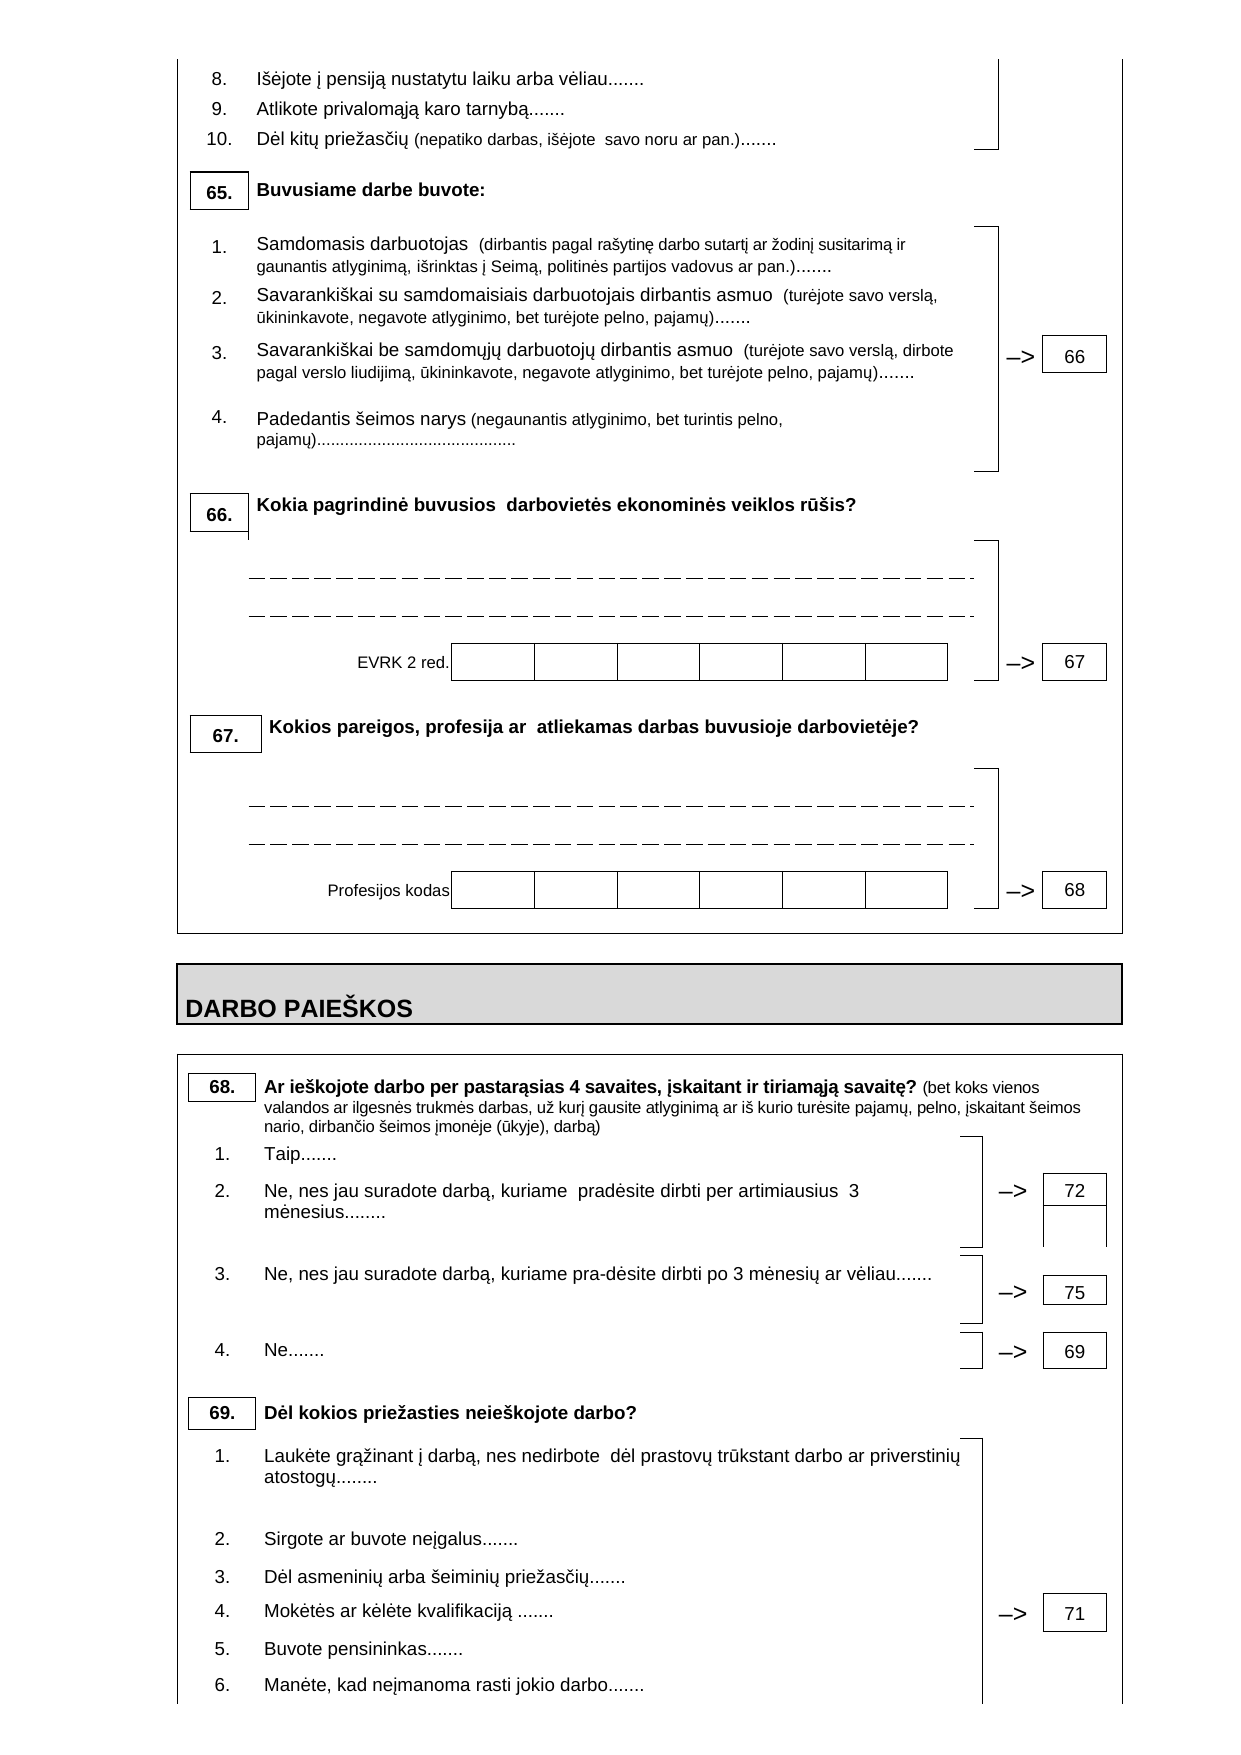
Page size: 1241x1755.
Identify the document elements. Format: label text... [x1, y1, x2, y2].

table_cell [178, 768, 190, 806]
table_cell [178, 209, 190, 226]
table_cell [999, 844, 1043, 871]
table_cell [1106, 1429, 1122, 1437]
table_cell [535, 872, 617, 908]
table_cell [999, 59, 1043, 89]
table_cell [1106, 1136, 1122, 1173]
table_cell [960, 1631, 982, 1667]
table_cell 72 [1044, 1174, 1106, 1205]
table_cell [1106, 278, 1122, 334]
table_cell [249, 806, 974, 844]
table_cell Sirgote ar buvote neįgalus....... [256, 1522, 960, 1560]
table_cell –> [999, 643, 1042, 680]
table_cell [178, 1332, 188, 1368]
table_cell [190, 471, 248, 493]
table_cell [1106, 335, 1122, 402]
table_cell [999, 768, 1043, 806]
table_cell Laukėte grąžinant į darbą, nes nedirbote dėl prastovų trūkstant darbo ar priverstinių atostogų........ [256, 1438, 960, 1522]
table_cell [256, 1429, 960, 1437]
table_cell –> [983, 1593, 1043, 1631]
table_cell Manėte, kad neįmanoma rasti jokio darbo....... [256, 1668, 960, 1704]
table_cell [1107, 1173, 1122, 1247]
table_cell [178, 1397, 188, 1429]
table_cell 1. [189, 1136, 256, 1173]
table_cell [1106, 1323, 1122, 1332]
table_cell Buvusiame darbe buvote: [249, 171, 974, 209]
table_cell [1106, 493, 1122, 540]
table_cell [948, 643, 974, 680]
table_cell [1106, 1668, 1122, 1704]
table_cell [178, 171, 190, 209]
table_cell [190, 616, 248, 643]
table_cell [190, 210, 248, 226]
table_cell [999, 402, 1043, 471]
table_cell [178, 578, 190, 616]
table_cell [1043, 278, 1106, 334]
table_cell [1106, 806, 1122, 844]
table_cell [178, 1173, 188, 1247]
table_cell [1106, 59, 1122, 89]
table_cell [960, 1173, 982, 1247]
table_cell [178, 471, 190, 493]
table_cell [178, 715, 190, 768]
table_cell 65. [191, 173, 248, 209]
table_cell 3. [189, 1255, 256, 1323]
table_cell [1106, 578, 1122, 616]
table_cell [999, 278, 1043, 334]
table_cell [1003, 171, 1043, 209]
table_cell [1043, 1247, 1106, 1255]
table_cell [1106, 715, 1122, 768]
table_cell [700, 872, 782, 908]
table_cell [178, 643, 190, 680]
table_cell EVRK 2 red. [190, 643, 451, 680]
table_cell [1043, 681, 1106, 715]
table_cell [983, 1323, 1043, 1332]
table_cell [974, 541, 998, 578]
table_cell 6. [189, 1668, 256, 1704]
table_cell –> [983, 1255, 1043, 1323]
table_cell [178, 226, 190, 278]
table_cell [999, 226, 1043, 278]
table_cell [974, 472, 999, 493]
table_cell [700, 644, 782, 680]
table_cell [1043, 1632, 1106, 1667]
table_cell [783, 644, 865, 680]
table_cell 10. [190, 119, 248, 149]
table_cell [249, 680, 974, 715]
table_cell [974, 209, 1003, 226]
table_cell [1106, 171, 1122, 209]
table_cell [1043, 1255, 1106, 1275]
table_cell [1043, 1397, 1106, 1429]
table_cell [983, 1560, 1043, 1593]
table_cell [1044, 1206, 1106, 1247]
table_cell [178, 493, 190, 540]
table_cell [999, 908, 1043, 933]
table_cell [178, 540, 190, 578]
table_cell [974, 681, 999, 715]
table_cell [999, 680, 1043, 715]
table_cell Išėjote į pensiją nustatytu laiku arba vėliau....... [249, 59, 974, 89]
table_cell [974, 643, 998, 680]
table_cell [1043, 578, 1106, 616]
table_cell [1106, 680, 1122, 715]
table_cell [178, 1073, 188, 1136]
table_cell [1106, 149, 1122, 171]
table_cell [983, 1136, 1043, 1173]
table_cell [190, 806, 248, 844]
table_cell [178, 1593, 188, 1631]
table_cell [974, 402, 998, 471]
table_cell [866, 644, 947, 680]
table_cell [189, 1102, 256, 1136]
table_cell [960, 1137, 982, 1173]
table_cell [1043, 171, 1106, 209]
table_cell [974, 844, 998, 871]
table_cell [178, 1631, 188, 1667]
table_cell [1107, 1332, 1122, 1368]
table_cell [178, 908, 190, 933]
table_cell [249, 540, 974, 578]
table_cell [178, 616, 190, 643]
table_cell [1107, 1593, 1122, 1631]
table_cell [783, 872, 865, 908]
table_cell 71 [1044, 1594, 1106, 1631]
table_cell Dėl kokios priežasties neieškojote darbo? [256, 1397, 960, 1429]
table_cell [1106, 844, 1122, 871]
table_cell [1043, 1560, 1106, 1593]
table_cell Buvote pensininkas....... [256, 1631, 960, 1667]
table_cell [974, 149, 1003, 171]
table_cell [983, 1522, 1043, 1560]
table_cell [178, 1668, 188, 1704]
table_cell [249, 471, 974, 493]
table_cell Samdomasis darbuotojas (dirbantis pagal rašytinę darbo sutartį ar žodinį susitarimą ir gaunantis atlyginimą, išrinktas į Seimą, politinės partijos vadovus ar pan.)....... [249, 226, 974, 278]
table_cell Dėl asmeninių arba šeiminių priežasčių....... [256, 1560, 960, 1593]
table_cell [189, 1368, 256, 1397]
table_cell [1106, 616, 1122, 643]
table_cell [1106, 119, 1122, 149]
table_cell [1043, 1136, 1106, 1173]
table_cell [178, 149, 190, 171]
table_cell Taip....... [256, 1136, 960, 1173]
table_cell [190, 578, 248, 616]
table_cell [249, 768, 974, 806]
table_cell [960, 1324, 983, 1332]
table_cell [189, 1247, 256, 1255]
table_cell [983, 1368, 1043, 1397]
table_cell [1106, 1631, 1122, 1667]
table_cell [974, 871, 998, 908]
table_cell [1043, 616, 1106, 643]
table_cell –> [983, 1332, 1043, 1368]
table_cell [190, 532, 248, 540]
table_cell [960, 1248, 983, 1255]
table_cell –> [983, 1173, 1043, 1247]
table_cell Ar ieškojote darbo per pastarąsias 4 savaites, įskaitant ir tiriamąją savaitę? (bet koks vienos valandos ar ilgesnės trukmės darbas, už kurį gausite atlyginimą ar iš kurio turėsite pajamų, pelno, įskaitant šeimos nario, dirbančio šeimos įmonėje (ūkyje), darbą) [256, 1073, 1106, 1136]
table_cell 66 [1043, 336, 1106, 372]
table_cell [249, 149, 974, 171]
table_cell [178, 335, 190, 402]
table_cell 3. [190, 335, 248, 402]
table_cell 66. [191, 494, 248, 531]
table_cell [249, 908, 974, 933]
table_cell [999, 806, 1043, 844]
table_cell [452, 644, 534, 680]
table_cell 2. [190, 278, 248, 334]
table_cell 68 [1043, 872, 1106, 908]
table_cell Kokia pagrindinė buvusios darbovietės ekonominės veiklos rūšis? [249, 493, 1106, 540]
table_cell Kokios pareigos, profesija ar atliekamas darbas buvusioje darbovietėje? [261, 715, 1106, 768]
table_cell Ne, nes jau suradote darbą, kuriame pradėsite dirbti per artimiausius 3 mėnesius........ [256, 1173, 960, 1247]
table_cell [1003, 209, 1043, 226]
table_cell [1106, 908, 1122, 933]
table_cell [178, 89, 190, 119]
table_cell 75 [1044, 1276, 1106, 1303]
table_cell 69 [1044, 1333, 1106, 1368]
table_cell 4. [190, 402, 248, 471]
table_cell [189, 1323, 256, 1332]
table_cell [1043, 1668, 1106, 1704]
table_cell 5. [189, 1631, 256, 1667]
table_cell [983, 1429, 1043, 1437]
table_cell [178, 278, 190, 334]
table_cell [190, 768, 248, 806]
table_cell [618, 644, 699, 680]
table_cell [974, 909, 999, 933]
table_cell [190, 680, 248, 715]
table_cell [1106, 1368, 1122, 1397]
table_cell 1. [190, 226, 248, 278]
table_cell [1043, 226, 1106, 278]
table_cell [178, 844, 190, 871]
table_cell 68. [189, 1074, 255, 1101]
table_cell [1106, 1247, 1122, 1255]
table_cell [178, 871, 190, 908]
table_cell [960, 1256, 982, 1323]
table_cell [1043, 540, 1106, 578]
table_cell [178, 806, 190, 844]
table_header [178, 1055, 1122, 1073]
table_cell 9. [190, 89, 248, 119]
table_cell Padedantis šeimos narys (negaunantis atlyginimo, bet turintis pelno, pajamų)........................................... [249, 402, 974, 471]
table_cell [1043, 59, 1106, 89]
table_cell Savarankiškai be samdomųjų darbuotojų dirbantis asmuo (turėjote savo verslą, dirbote pagal verslo liudijimą, ūkininkavote, negavote atlyginimo, bet turėjote pelno, pajamų)....... [249, 335, 974, 402]
table_cell [1106, 1397, 1122, 1429]
table_cell [960, 1439, 982, 1522]
table_cell 67. [191, 716, 261, 752]
table_cell Savarankiškai su samdomaisiais darbuotojais dirbantis asmuo (turėjote savo verslą, ūkininkavote, negavote atlyginimo, bet turėjote pelno, pajamų)....... [249, 278, 974, 334]
table_cell [974, 335, 998, 402]
table_cell [960, 1397, 983, 1429]
table_cell [1106, 1438, 1122, 1522]
table_cell [1043, 471, 1106, 493]
table_cell [974, 89, 998, 119]
table_cell [1106, 540, 1122, 578]
table_cell [1106, 89, 1122, 119]
table_cell [249, 616, 974, 643]
table_cell [256, 1368, 960, 1397]
table_cell [948, 871, 974, 908]
table_cell 69. [189, 1398, 255, 1429]
table_cell [1106, 1255, 1122, 1323]
table_cell [1043, 1522, 1106, 1560]
table_cell [452, 872, 534, 908]
table_cell [178, 1323, 188, 1332]
table_cell Ne....... [256, 1332, 960, 1368]
table_cell [190, 908, 248, 933]
table_cell [1043, 1438, 1106, 1522]
table_cell 1. [189, 1438, 256, 1522]
table_cell [178, 1560, 188, 1593]
table_cell 3. [189, 1560, 256, 1593]
table_cell [1106, 471, 1122, 493]
table_cell [1043, 89, 1106, 119]
table_cell [256, 1247, 960, 1255]
table_cell [866, 872, 947, 908]
table_cell [1106, 1522, 1122, 1560]
table_cell Profesijos kodas [190, 871, 451, 908]
table_cell [983, 1438, 1043, 1522]
table_cell Mokėtės ar kėlėte kvalifikaciją ....... [256, 1593, 960, 1631]
table_cell [1043, 119, 1106, 149]
table_cell [960, 1522, 982, 1560]
table_cell [974, 616, 998, 643]
table_cell [178, 1255, 188, 1323]
table_cell Dėl kitų priežasčių (nepatiko darbas, išėjote savo noru ar pan.)....... [249, 119, 974, 149]
table_cell [960, 1560, 982, 1593]
table_cell [1106, 1560, 1122, 1593]
table_cell [189, 1430, 256, 1437]
table_cell [999, 471, 1043, 493]
table_cell [190, 753, 261, 768]
table_cell [1003, 149, 1043, 171]
table_cell [1106, 768, 1122, 806]
table_cell 2. [189, 1522, 256, 1560]
table_cell [974, 227, 998, 278]
table_cell [1043, 149, 1106, 171]
table_cell [1043, 1323, 1106, 1332]
table_cell [999, 119, 1043, 149]
table_cell [178, 1522, 188, 1560]
table_cell [1106, 402, 1122, 471]
table_cell [983, 1247, 1043, 1255]
table_cell [178, 1368, 188, 1397]
table_cell 8. [190, 59, 248, 89]
table_cell [178, 1438, 188, 1522]
table_cell [1043, 1429, 1106, 1437]
table_cell [190, 540, 248, 578]
table_cell [178, 402, 190, 471]
table_cell [618, 872, 699, 908]
table_cell [249, 578, 974, 616]
table_cell [178, 680, 190, 715]
table_cell [974, 171, 1003, 209]
table_cell [190, 149, 248, 171]
table_cell [999, 540, 1043, 578]
table_cell [1106, 209, 1122, 226]
table_cell [1043, 909, 1106, 933]
table_cell [960, 1668, 982, 1704]
table_cell [256, 1323, 960, 1332]
table_cell [999, 578, 1043, 616]
table_cell [178, 119, 190, 149]
table_cell [178, 1429, 188, 1437]
table_cell [1107, 871, 1122, 908]
table_cell [974, 769, 998, 806]
table_cell [960, 1369, 983, 1397]
table_cell [983, 1397, 1043, 1429]
table_cell [974, 806, 998, 844]
table_cell [535, 644, 617, 680]
table_cell [983, 1631, 1043, 1667]
table_cell [249, 844, 974, 871]
table_cell [1107, 643, 1122, 680]
table_cell [1043, 209, 1106, 226]
table_cell 2. [189, 1173, 256, 1247]
table_cell [974, 59, 998, 89]
table_cell 67 [1043, 644, 1106, 680]
table_cell [983, 1668, 1043, 1704]
table_header DARBO PAIEŠKOS [178, 965, 1121, 1023]
table_cell [1043, 373, 1106, 402]
table_cell [1043, 1369, 1106, 1397]
table_cell [1106, 226, 1122, 278]
table_cell [178, 59, 190, 89]
table_cell Atlikote privalomąją karo tarnybą....... [249, 89, 974, 119]
table_cell [1106, 1073, 1122, 1136]
table_cell [178, 1136, 188, 1173]
table_cell [999, 89, 1043, 119]
table_cell Ne, nes jau suradote darbą, kuriame pra-dėsite dirbti po 3 mėnesių ar vėliau....... [256, 1255, 960, 1323]
table_cell [974, 578, 998, 616]
table_cell [999, 616, 1043, 643]
table_cell [974, 278, 998, 334]
table_cell [1043, 768, 1106, 806]
table_cell 4. [189, 1332, 256, 1368]
table_cell 4. [189, 1593, 256, 1631]
table_cell [960, 1333, 982, 1368]
table_cell [190, 844, 248, 871]
table_cell [1043, 844, 1106, 871]
table_cell [974, 119, 998, 149]
table_cell –> [999, 871, 1042, 908]
table_cell [960, 1593, 982, 1631]
table_cell –> [999, 335, 1043, 402]
table_cell [960, 1429, 983, 1437]
table_cell [1043, 806, 1106, 844]
table_cell [1043, 402, 1106, 471]
table_cell [249, 209, 974, 226]
table_cell [178, 1247, 188, 1255]
table_cell [1043, 1305, 1106, 1323]
